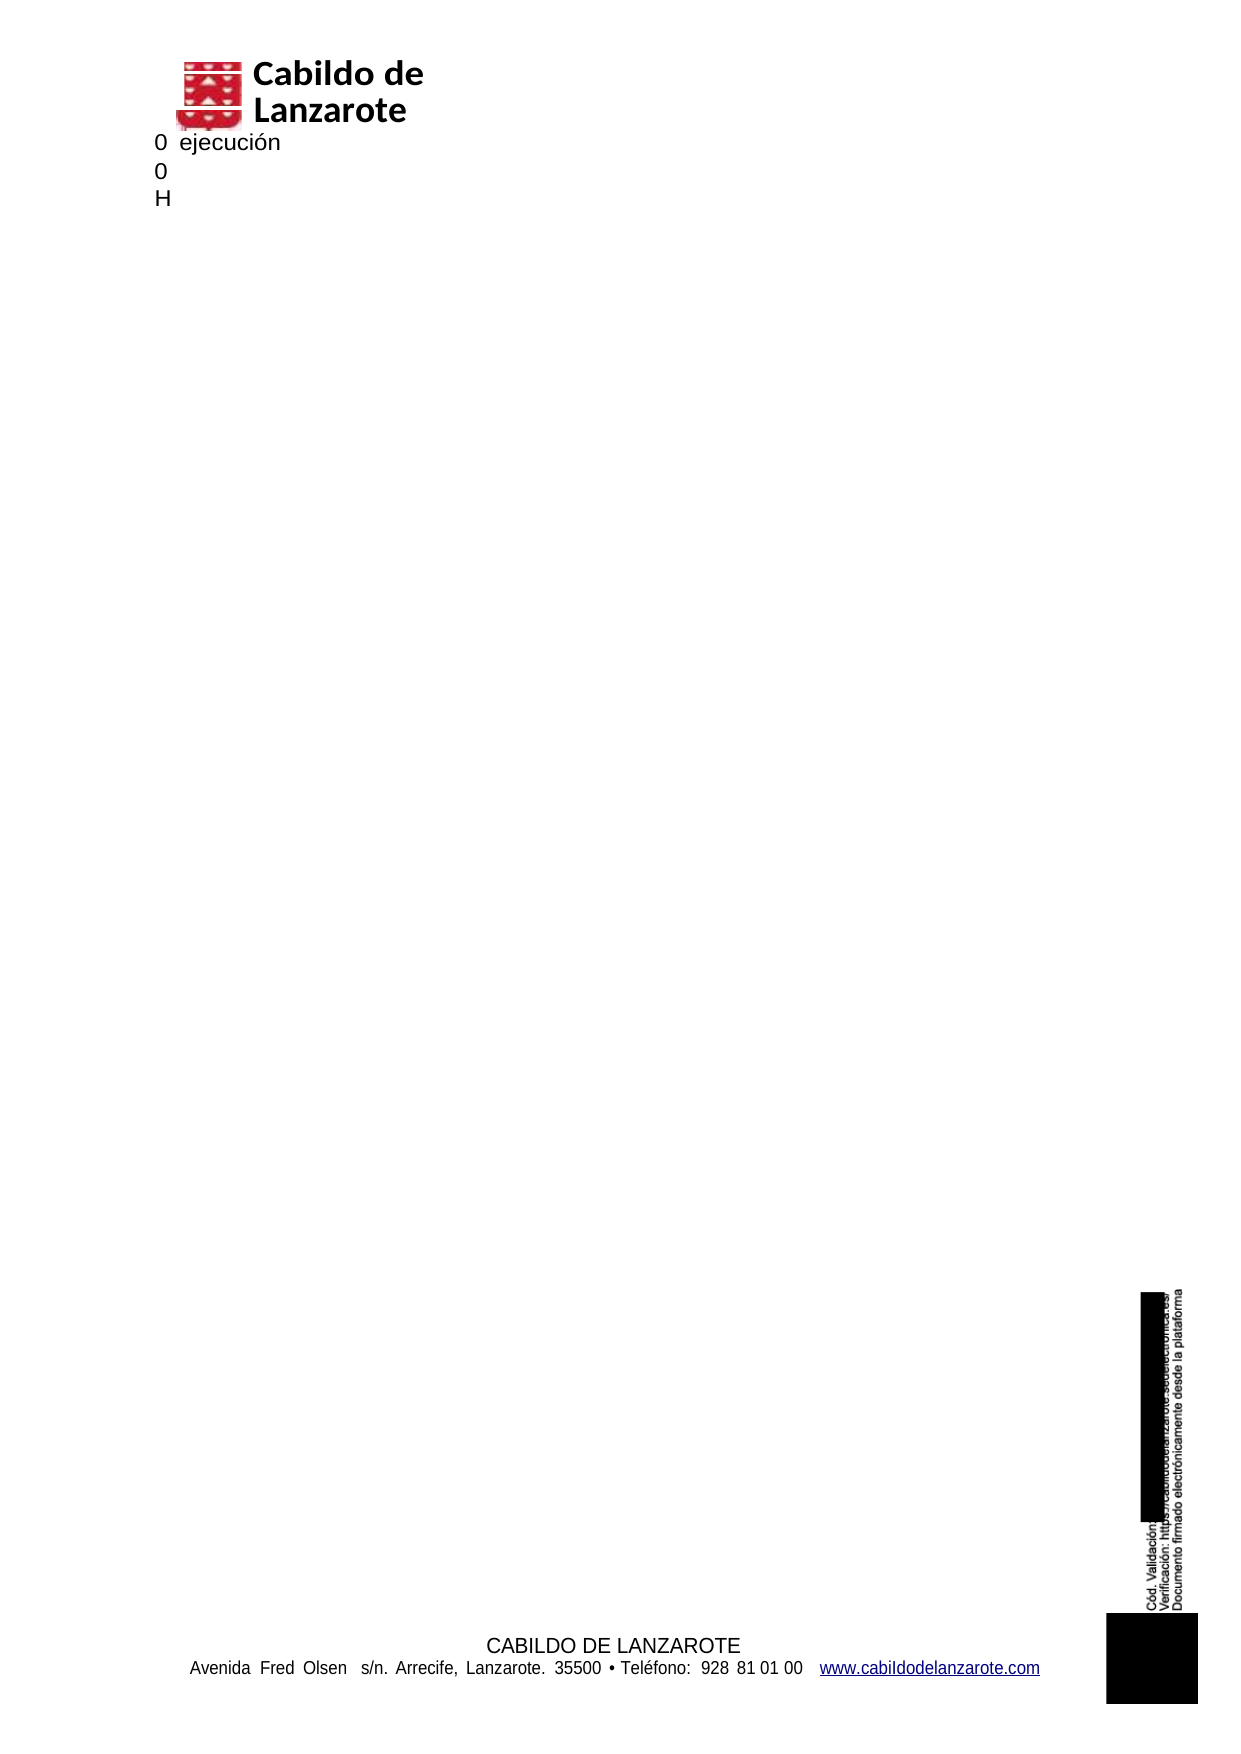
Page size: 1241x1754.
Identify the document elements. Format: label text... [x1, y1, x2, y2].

text H [154, 188, 1196, 211]
picture [184, 74, 242, 106]
picture [1106, 1613, 1198, 1704]
picture [1140, 1289, 1185, 1611]
text 0 ejecución 0 [154, 129, 282, 184]
picture [176, 110, 242, 129]
picture [184, 62, 242, 71]
